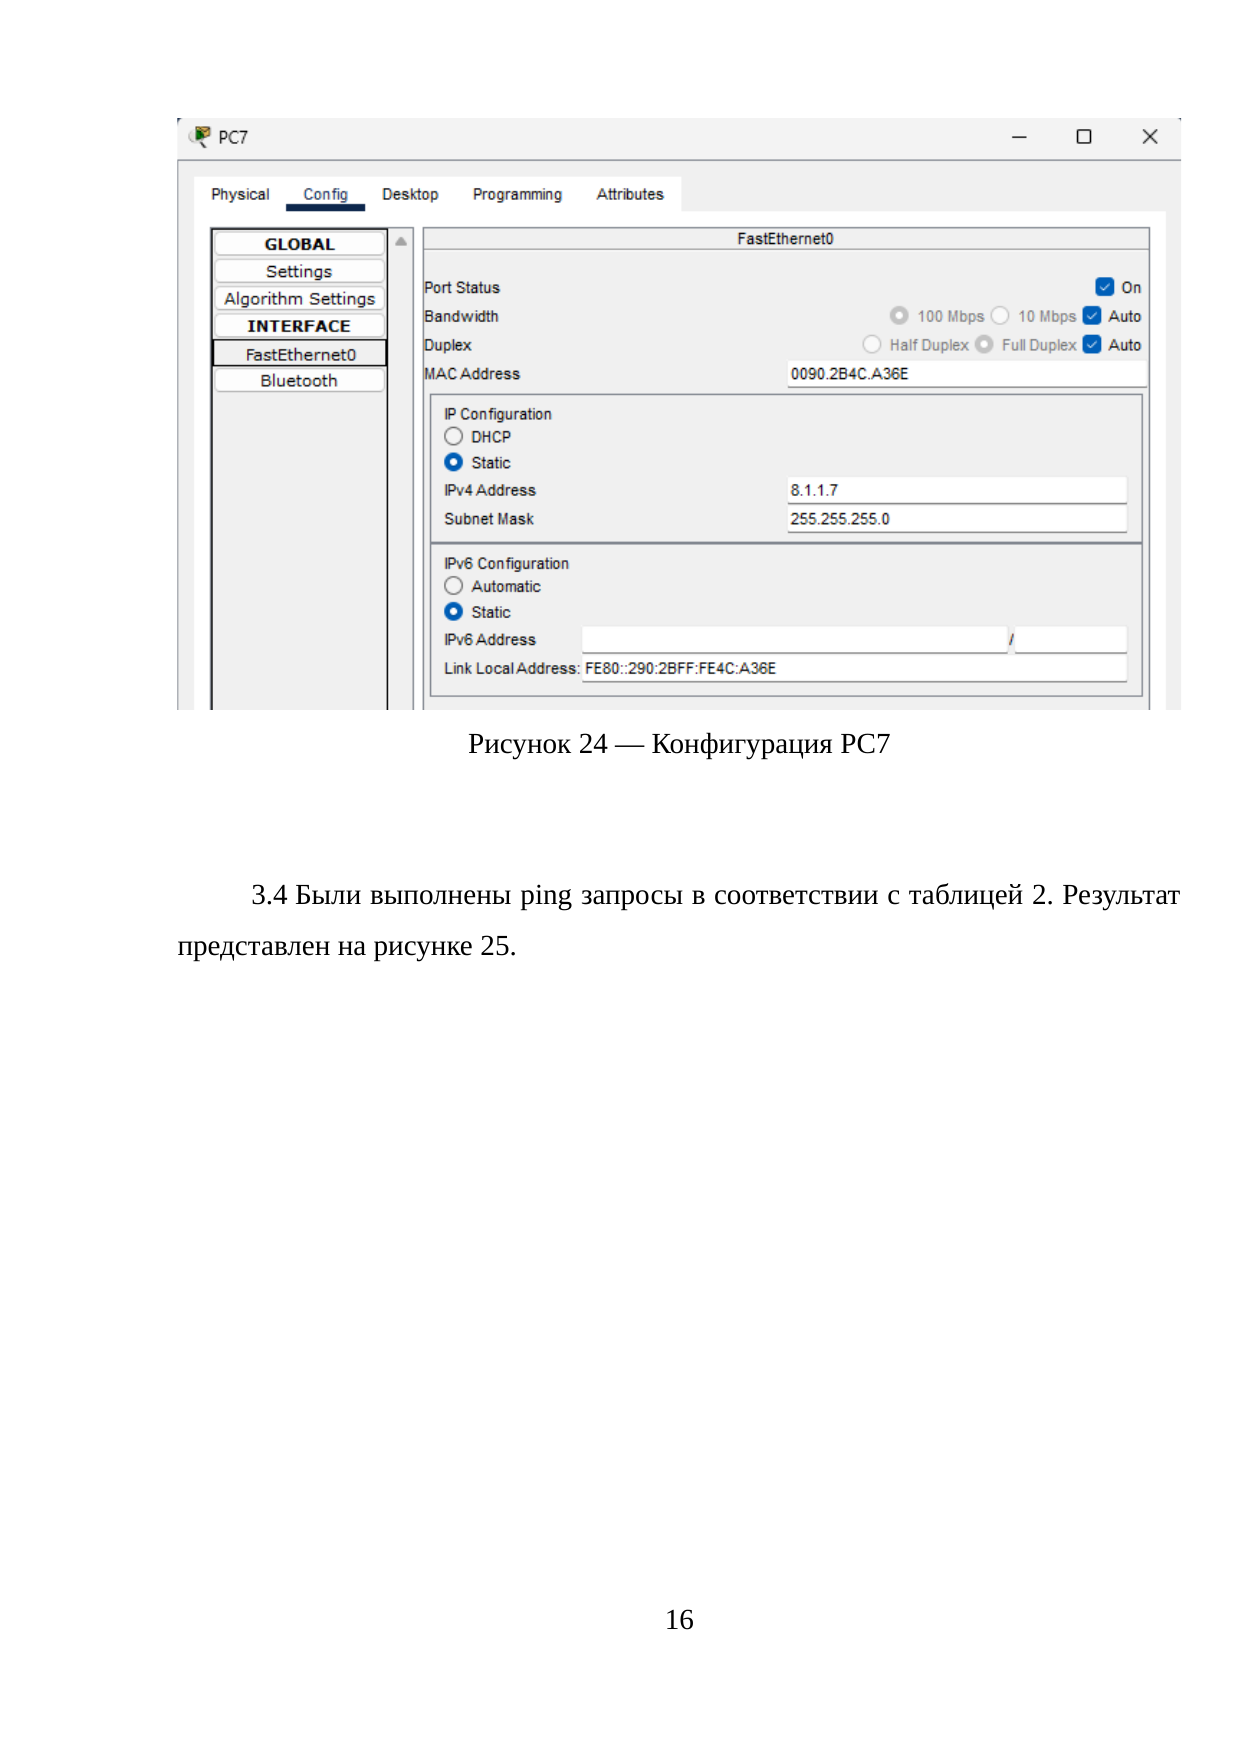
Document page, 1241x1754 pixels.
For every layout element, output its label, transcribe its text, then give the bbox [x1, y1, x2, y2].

list Были выполнены ping запросы в соответствии с таблицей 2. Результат представлен на рисунке 25. [177, 877, 1181, 961]
picture [177, 118, 1182, 710]
text Рисунок 24 — Конфигурация PC7 [177, 710, 1181, 760]
